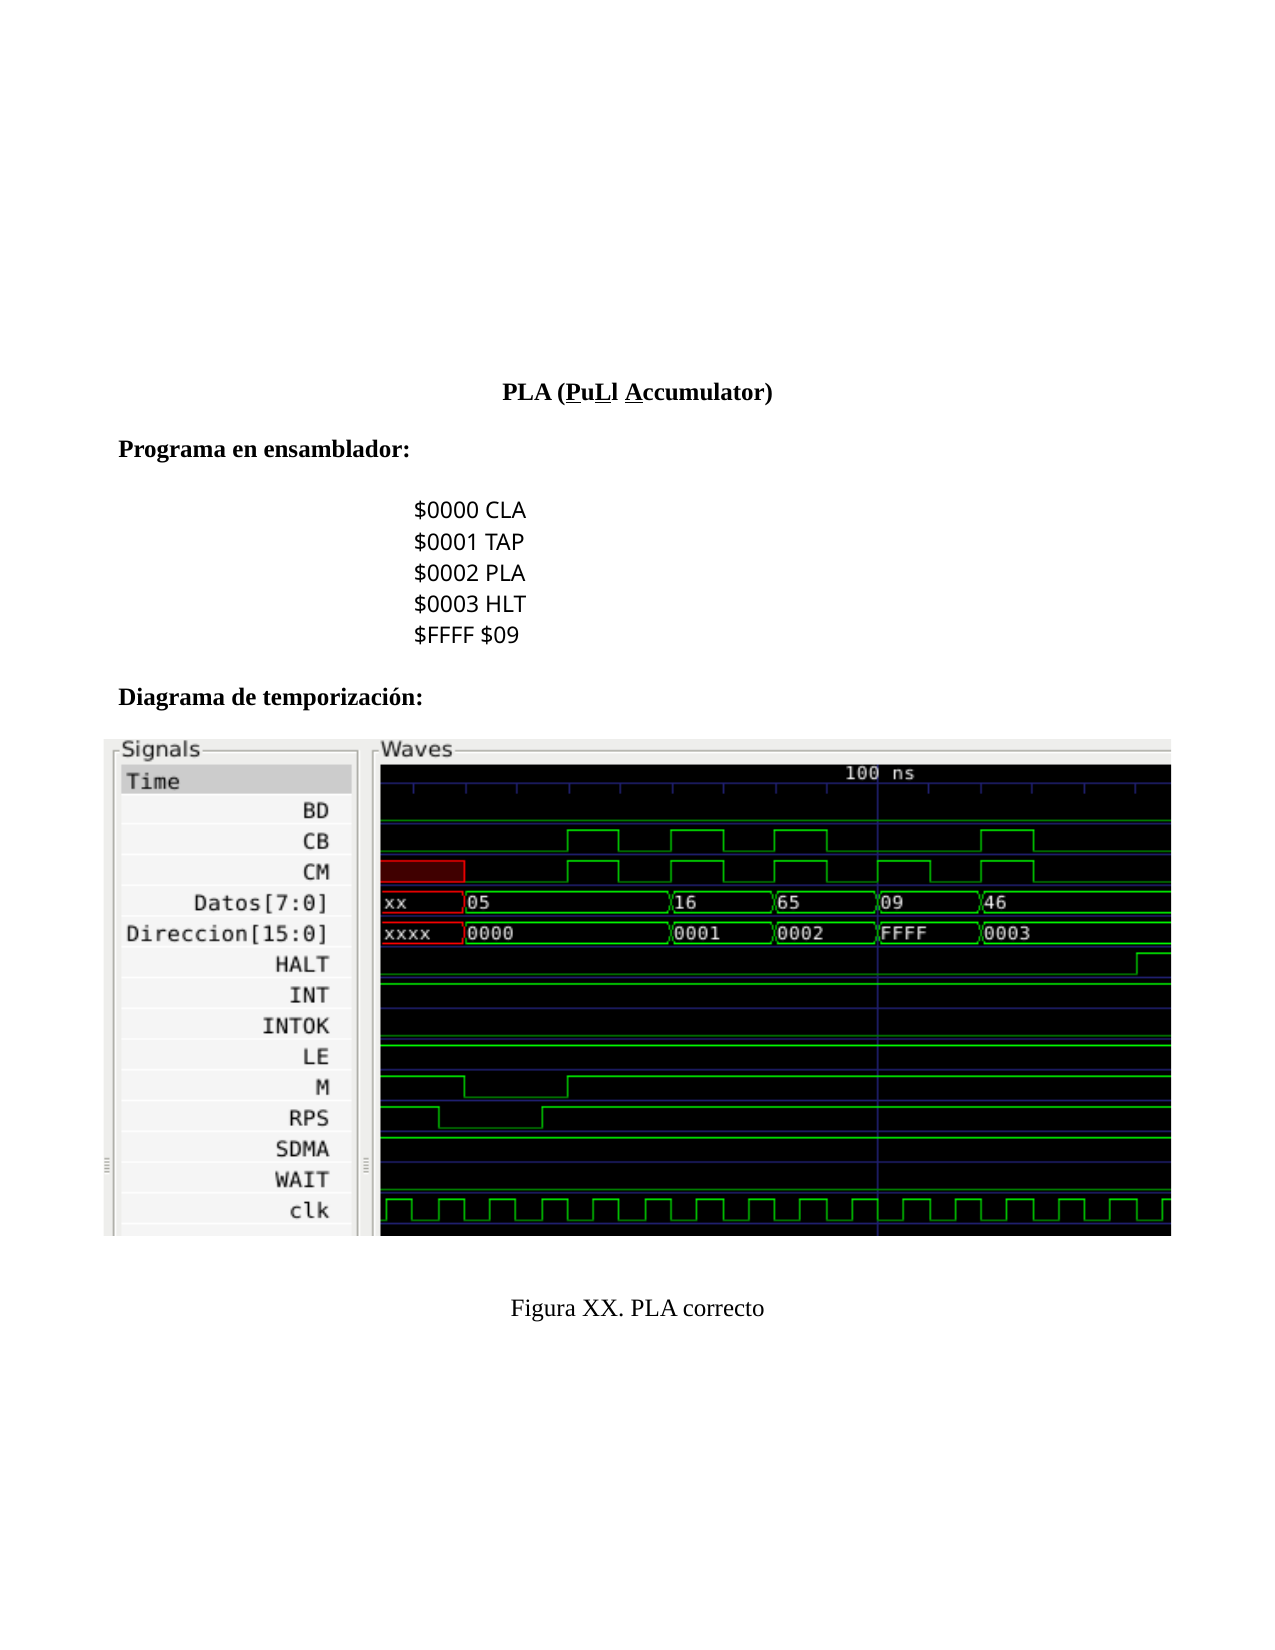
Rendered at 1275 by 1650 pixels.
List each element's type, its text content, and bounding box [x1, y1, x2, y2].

text $0001 TAP [118, 526, 1157, 557]
text Figura XX. PLA correcto [118, 1293, 1157, 1322]
picture [103, 739, 1172, 1236]
text $FFFF $09 [118, 619, 1157, 651]
text $0003 HLT [118, 588, 1157, 619]
text $0000 CLA [118, 494, 1157, 526]
text PLA (PuLl Accumulator) [118, 377, 1157, 406]
text Programa en ensamblador: [118, 434, 1157, 463]
text Diagrama de temporización: [118, 682, 1157, 711]
text $0002 PLA [118, 557, 1157, 588]
